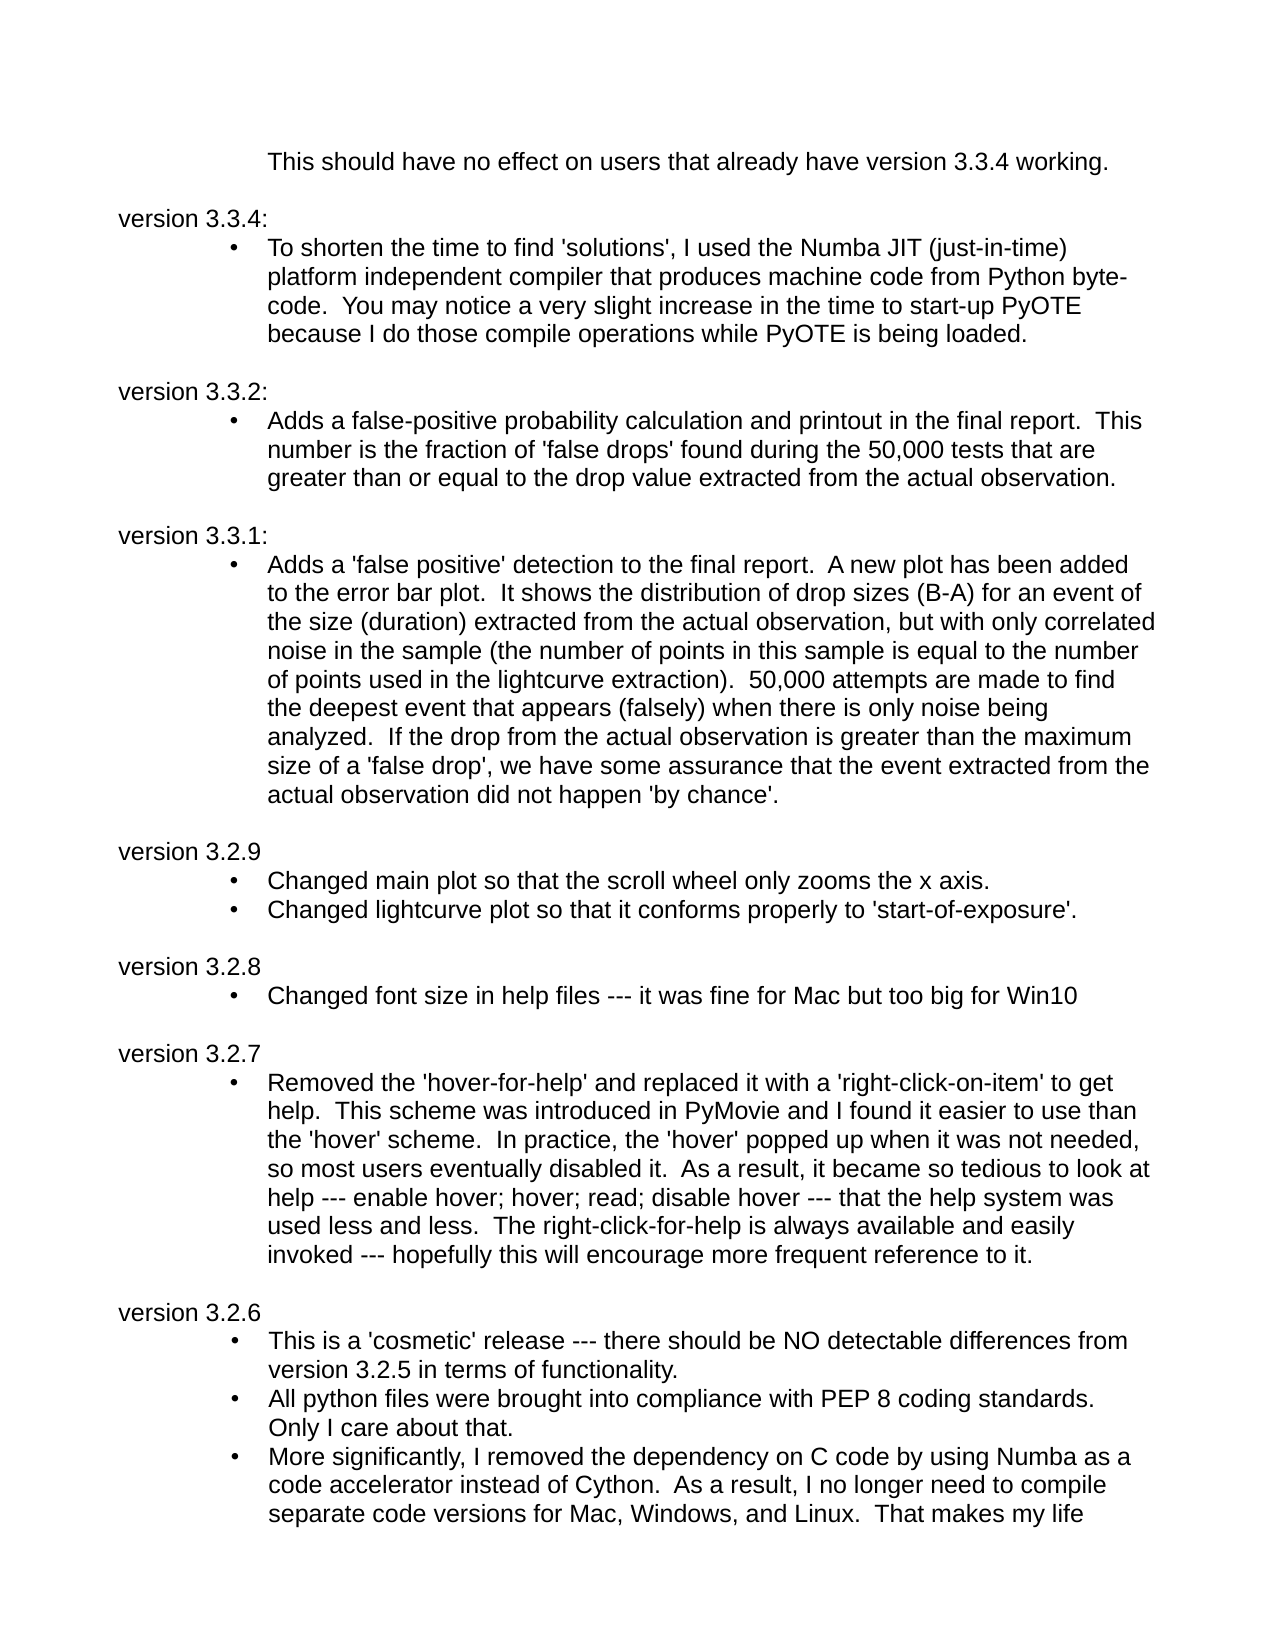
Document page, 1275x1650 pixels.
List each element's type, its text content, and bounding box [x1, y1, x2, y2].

list Changed main plot so that the scroll wheel only zooms the x axis. [229, 866, 1157, 895]
text version 3.3.4: [118, 204, 1157, 233]
list Changed font size in help files --- it was fine for Mac but too big for Win10 [229, 981, 1157, 1039]
list Removed the 'hover-for-help' and replaced it with a 'right-click-on-item' to get help. This scheme was introduced in PyMovie and I found it easier to use than the 'hover' scheme. In practice, the 'hover' popped up when it was not needed, so most users eventually disabled it. As a result, it became so tedious to look at help --- enable hover; hover; read; disable hover --- that the help system was used less and less. The right-click-for-help is always available and easily invoked --- hopefully this will encourage more frequent reference to it. [229, 1067, 1157, 1298]
list This should have no effect on users that already have version 3.3.4 working. [229, 118, 1157, 204]
text version 3.3.2: [118, 377, 1157, 406]
list All python files were brought into compliance with PEP 8 coding standards. Only I care about that. [231, 1384, 1157, 1442]
text version 3.3.1: [118, 521, 1157, 549]
text version 3.2.9 [118, 837, 1157, 866]
text version 3.2.8 [118, 952, 1157, 981]
text version 3.2.7 [118, 1039, 1157, 1067]
list To shorten the time to find 'solutions', I used the Numba JIT (just-in-time) platform independent compiler that produces machine code from Python byte-code. You may notice a very slight increase in the time to start-up PyOTE because I do those compile operations while PyOTE is being loaded. [229, 233, 1157, 377]
list More significantly, I removed the dependency on C code by using Numba as a code accelerator instead of Cython. As a result, I no longer need to compile separate code versions for Mac, Windows, and Linux. That makes my life [231, 1442, 1157, 1528]
list Adds a false-positive probability calculation and printout in the final report. This number is the fraction of 'false drops' found during the 50,000 tests that are greater than or equal to the drop value extracted from the actual observation. [229, 406, 1157, 521]
list Adds a 'false positive' detection to the final report. A new plot has been added to the error bar plot. It shows the distribution of drop sizes (B-A) for an event of the size (duration) extracted from the actual observation, but with only correlated noise in the sample (the number of points in this sample is equal to the number of points used in the lightcurve extraction). 50,000 attempts are made to find the deepest event that appears (falsely) when there is only noise being analyzed. If the drop from the actual observation is greater than the maximum size of a 'false drop', we have some assurance that the event extracted from the actual observation did not happen 'by chance'. [229, 549, 1157, 837]
text version 3.2.6 [118, 1298, 1157, 1326]
list Changed lightcurve plot so that it conforms properly to 'start-of-exposure'. [229, 895, 1157, 952]
list This is a 'cosmetic' release --- there should be NO detectable differences from version 3.2.5 in terms of functionality. [231, 1326, 1157, 1384]
